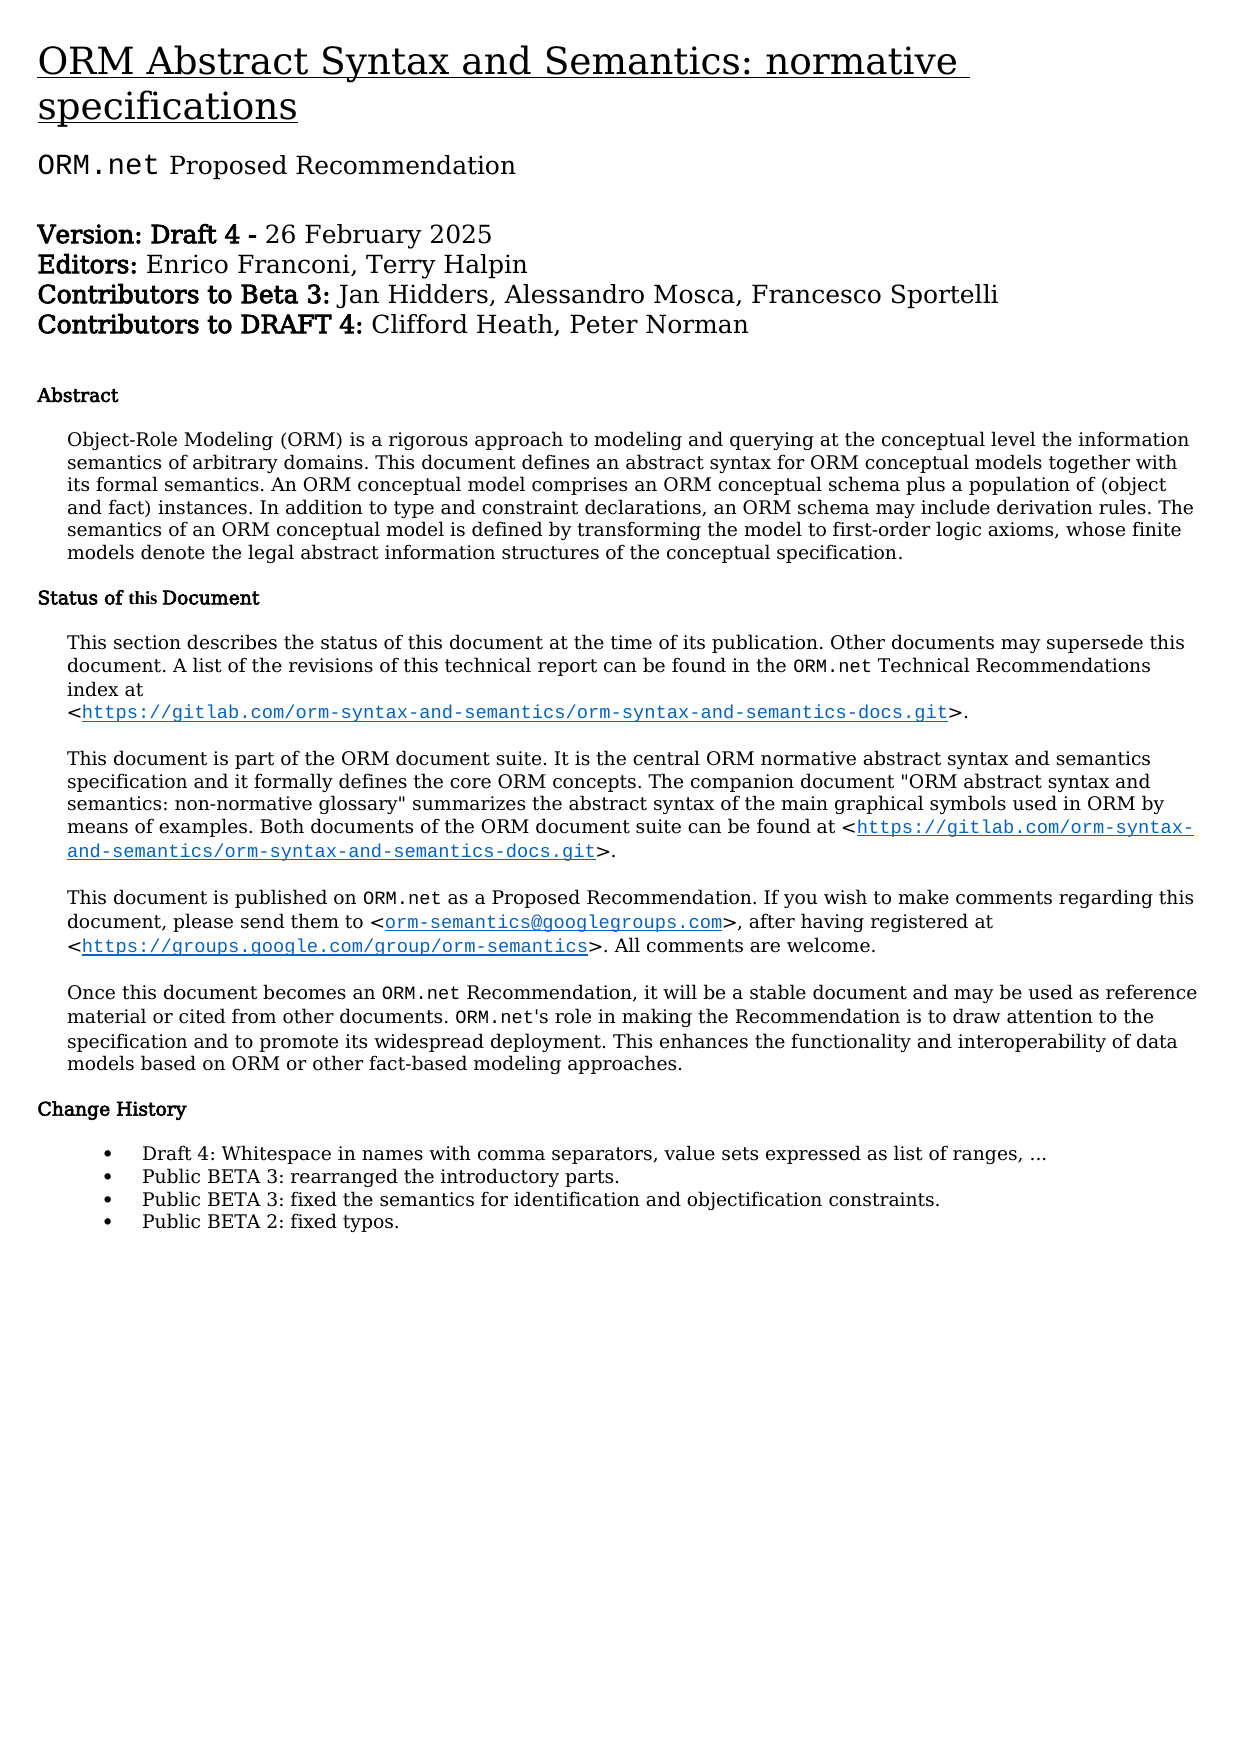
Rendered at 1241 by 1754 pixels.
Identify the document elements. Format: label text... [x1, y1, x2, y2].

text Version: Draft 4 - 26 February 2025 [37, 218, 1202, 248]
text ORM Abstract Syntax and Semantics: normative specifications [37, 37, 1202, 127]
text ORM.net Proposed Recommendation [37, 150, 1202, 183]
text This document is published on ORM.net as a Proposed Recommendation. If you wish to make comments regarding this document, please send them to <orm-semantics@googlegroups.com>, after having registered at <https://groups.google.com/group/orm-semantics>. All comments are welcome. [67, 886, 1202, 958]
text Abstract [37, 383, 1202, 406]
text Change History [37, 1097, 1202, 1119]
list Public BETA 2: fixed typos. [104, 1210, 1202, 1233]
text This section describes the status of this document at the time of its publication. Other documents may supersede this document. A list of the revisions of this technical report can be found in the ORM.net Technical Recommendations index at <https://gitlab.com/orm-syntax-and-semantics/orm-syntax-and-semantics-docs.git>. [67, 631, 1202, 724]
text Status of this Document [37, 586, 1202, 608]
list Public BETA 3: fixed the semantics for identification and objectification constraints. [104, 1187, 1202, 1210]
list Draft 4: Whitespace in names with comma separators, value sets expressed as list of ranges, ... [104, 1142, 1202, 1164]
text Object-Role Modeling (ORM) is a rigorous approach to modeling and querying at the conceptual level the information semantics of arbitrary domains. This document defines an abstract syntax for ORM conceptual models together with its formal semantics. An ORM conceptual model comprises an ORM conceptual schema plus a population of (object and fact) instances. In addition to type and constraint declarations, an ORM schema may include derivation rules. The semantics of an ORM conceptual model is defined by transforming the model to first-order logic axioms, whose finite models denote the legal abstract information structures of the conceptual specification. [67, 428, 1202, 563]
list Public BETA 3: rearranged the introductory parts. [104, 1164, 1202, 1187]
text Once this document becomes an ORM.net Recommendation, it will be a stable document and may be used as reference material or cited from other documents. ORM.net's role in making the Recommendation is to draw attention to the specification and to promote its widespread deployment. This enhances the functionality and interoperability of data models based on ORM or other fact-based modeling approaches. [67, 981, 1202, 1074]
subtitle Contributors to DRAFT 4: Clifford Heath, Peter Norman [37, 308, 1202, 338]
subtitle Contributors to Beta 3: Jan Hidders, Alessandro Mosca, Francesco Sportelli [37, 278, 1202, 308]
subtitle Editors: Enrico Franconi, Terry Halpin [37, 248, 1202, 278]
text This document is part of the ORM document suite. It is the central ORM normative abstract syntax and semantics specification and it formally defines the core ORM concepts. The companion document "ORM abstract syntax and semantics: non-normative glossary" summarizes the abstract syntax of the main graphical symbols used in ORM by means of examples. Both documents of the ORM document suite can be found at <https://gitlab.com/orm-syntax-and-semantics/orm-syntax-and-semantics-docs.git>. [67, 747, 1202, 863]
